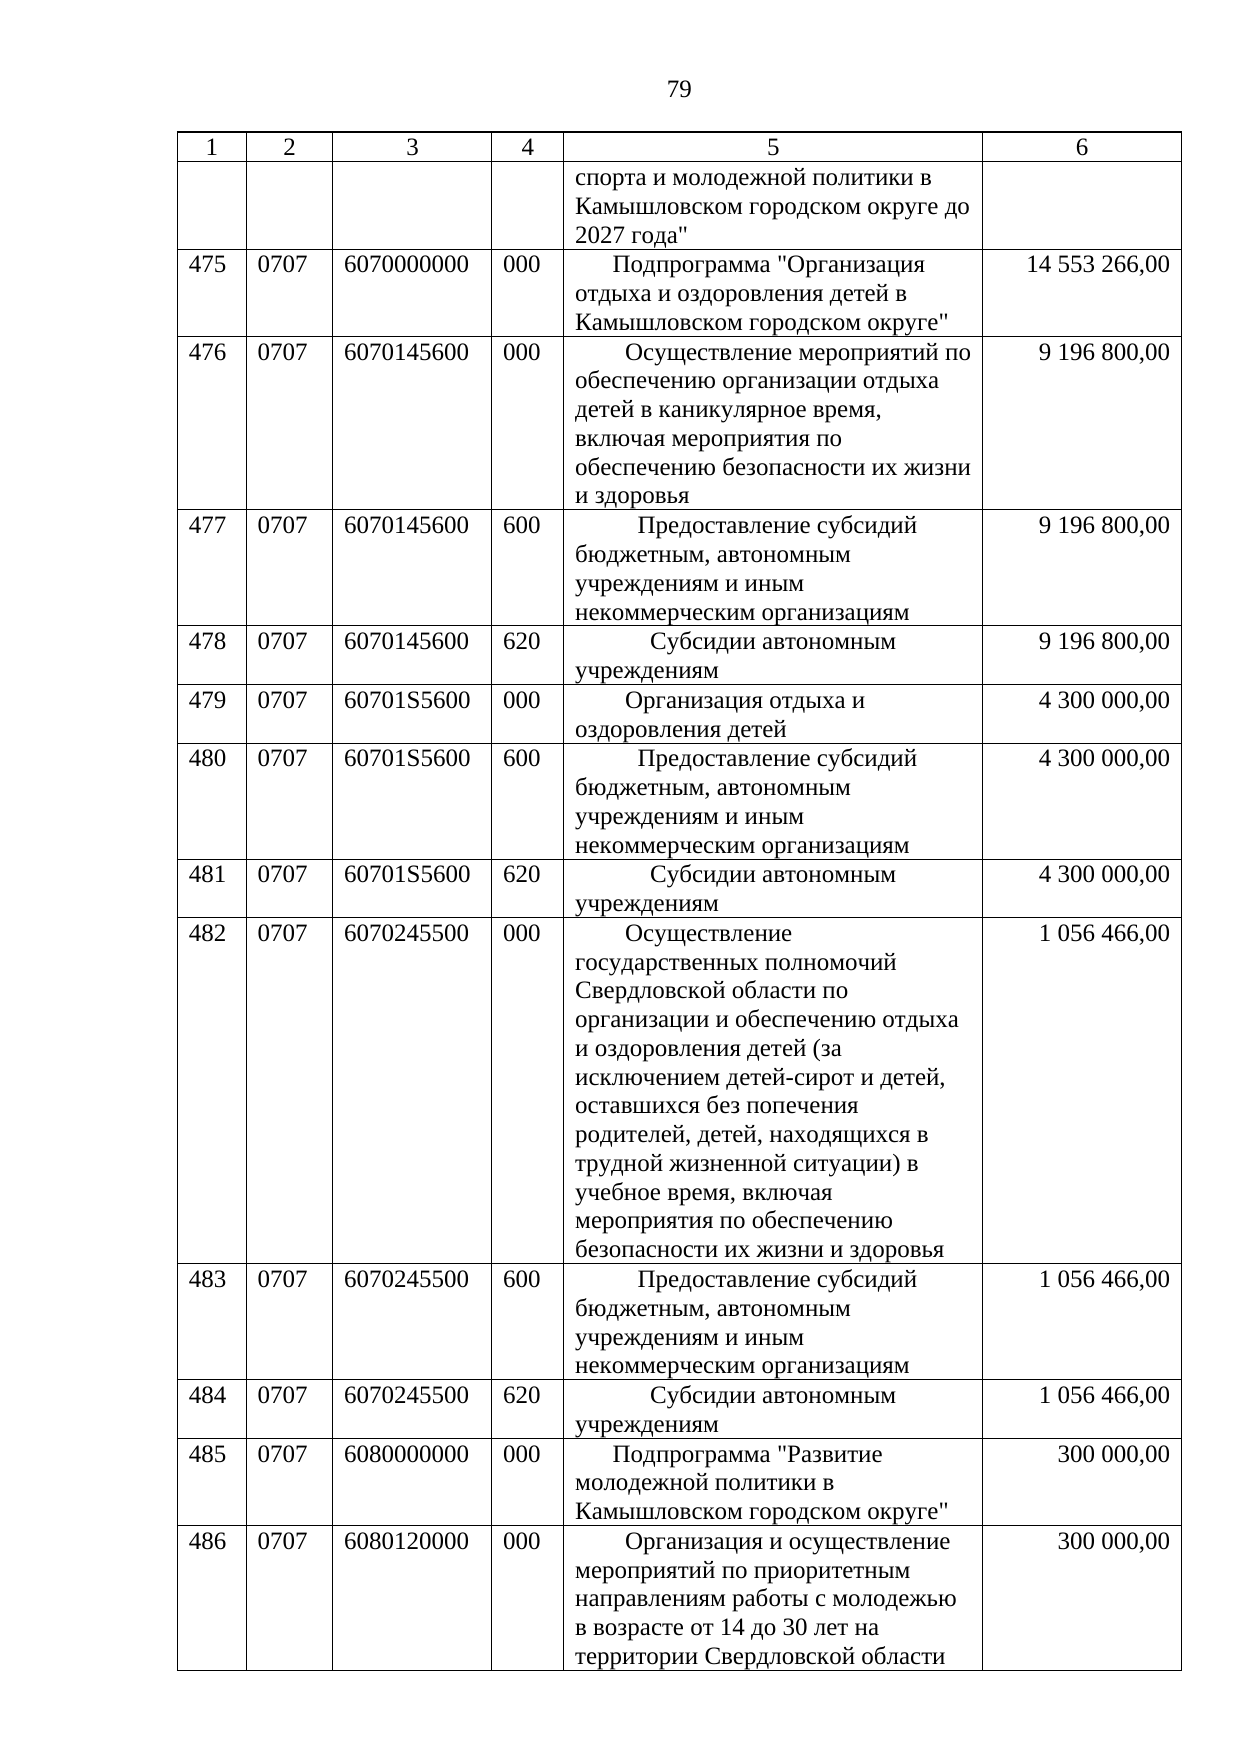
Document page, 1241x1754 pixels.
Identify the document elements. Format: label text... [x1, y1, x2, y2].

table_cell 476 [178, 337, 246, 509]
table_header 3 [333, 133, 491, 161]
table_cell 475 [178, 250, 246, 336]
table_cell Субсидии автономным учреждениям [564, 1380, 982, 1438]
table_cell 000 [492, 250, 563, 336]
table_cell 4 300 000,00 [983, 744, 1181, 858]
table_cell 482 [178, 918, 246, 1263]
table_cell 620 [492, 626, 563, 684]
table_cell 60701S5600 [333, 685, 491, 742]
table_cell Осуществление государственных полномочий Свердловской области по организации и обеспечению отдыха и оздоровления детей (за исключением детей-сирот и детей, оставшихся без попечения родителей, детей, находящихся в трудной жизненной ситуации) в учебное время, включая мероприятия по обеспечению безопасности их жизни и здоровья [564, 918, 982, 1263]
table_cell 300 000,00 [983, 1526, 1181, 1670]
table_cell 6070145600 [333, 337, 491, 509]
table_header 2 [247, 133, 332, 161]
table_cell Субсидии автономным учреждениям [564, 626, 982, 684]
table_cell 1 056 466,00 [983, 1380, 1181, 1438]
table_cell 0707 [247, 685, 332, 742]
table_cell 0707 [247, 744, 332, 858]
table_cell Предоставление субсидий бюджетным, автономным учреждениям и иным некоммерческим организациям [564, 744, 982, 858]
table_header 1 [178, 133, 246, 161]
table_cell 0707 [247, 1264, 332, 1379]
table_cell 300 000,00 [983, 1439, 1181, 1525]
table_cell 477 [178, 510, 246, 625]
table_cell 000 [492, 918, 563, 1263]
table_cell 1 056 466,00 [983, 1264, 1181, 1379]
table_cell [333, 162, 491, 248]
table_cell 600 [492, 510, 563, 625]
table_cell 9 196 800,00 [983, 510, 1181, 625]
table_cell 600 [492, 744, 563, 858]
table_cell Осуществление мероприятий по обеспечению организации отдыха детей в каникулярное время, включая мероприятия по обеспечению безопасности их жизни и здоровья [564, 337, 982, 509]
table_cell 14 553 266,00 [983, 250, 1181, 336]
table_cell 4 300 000,00 [983, 685, 1181, 742]
table_cell 60701S5600 [333, 860, 491, 917]
table_cell 6070145600 [333, 510, 491, 625]
table_header 4 [492, 133, 563, 161]
table_cell 6070245500 [333, 918, 491, 1263]
table_cell 6080120000 [333, 1526, 491, 1670]
table_cell 620 [492, 1380, 563, 1438]
table_cell 000 [492, 685, 563, 742]
table_cell спорта и молодежной политики в Камышловском городском округе до 2027 года" [564, 162, 982, 248]
table_cell 0707 [247, 510, 332, 625]
table_cell 0707 [247, 337, 332, 509]
table_cell 478 [178, 626, 246, 684]
table_cell 0707 [247, 250, 332, 336]
table_cell 6070145600 [333, 626, 491, 684]
table_cell 6070000000 [333, 250, 491, 336]
table_cell 480 [178, 744, 246, 858]
table_cell 9 196 800,00 [983, 626, 1181, 684]
table_header 5 [564, 133, 982, 161]
table_cell 6070245500 [333, 1380, 491, 1438]
table_cell 479 [178, 685, 246, 742]
table_cell 000 [492, 1439, 563, 1525]
table_cell [492, 162, 563, 248]
table_cell 0707 [247, 860, 332, 917]
table_cell 600 [492, 1264, 563, 1379]
table_cell 484 [178, 1380, 246, 1438]
table_cell 481 [178, 860, 246, 917]
table_cell 0707 [247, 918, 332, 1263]
table_cell 6070245500 [333, 1264, 491, 1379]
table_cell 60701S5600 [333, 744, 491, 858]
table_cell 4 300 000,00 [983, 860, 1181, 917]
table_cell Организация и осуществление мероприятий по приоритетным направлениям работы с молодежью в возрасте от 14 до 30 лет на территории Свердловской области [564, 1526, 982, 1670]
table_cell 486 [178, 1526, 246, 1670]
table_cell 620 [492, 860, 563, 917]
table_cell 483 [178, 1264, 246, 1379]
table_cell [247, 162, 332, 248]
table_cell Организация отдыха и оздоровления детей [564, 685, 982, 742]
table_cell 1 056 466,00 [983, 918, 1181, 1263]
table_cell Предоставление субсидий бюджетным, автономным учреждениям и иным некоммерческим организациям [564, 510, 982, 625]
table_cell Субсидии автономным учреждениям [564, 860, 982, 917]
table_cell 0707 [247, 1380, 332, 1438]
table_cell 6080000000 [333, 1439, 491, 1525]
table_cell 0707 [247, 626, 332, 684]
table_cell Подпрограмма "Организация отдыха и оздоровления детей в Камышловском городском округе" [564, 250, 982, 336]
table_cell 0707 [247, 1439, 332, 1525]
table_cell [178, 162, 246, 248]
table_cell [983, 162, 1181, 248]
table_cell 000 [492, 1526, 563, 1670]
table_cell Подпрограмма "Развитие молодежной политики в Камышловском городском округе" [564, 1439, 982, 1525]
table_cell 485 [178, 1439, 246, 1525]
table_cell 000 [492, 337, 563, 509]
table_cell Предоставление субсидий бюджетным, автономным учреждениям и иным некоммерческим организациям [564, 1264, 982, 1379]
table_header 6 [983, 133, 1181, 161]
table_cell 9 196 800,00 [983, 337, 1181, 509]
table_cell 0707 [247, 1526, 332, 1670]
